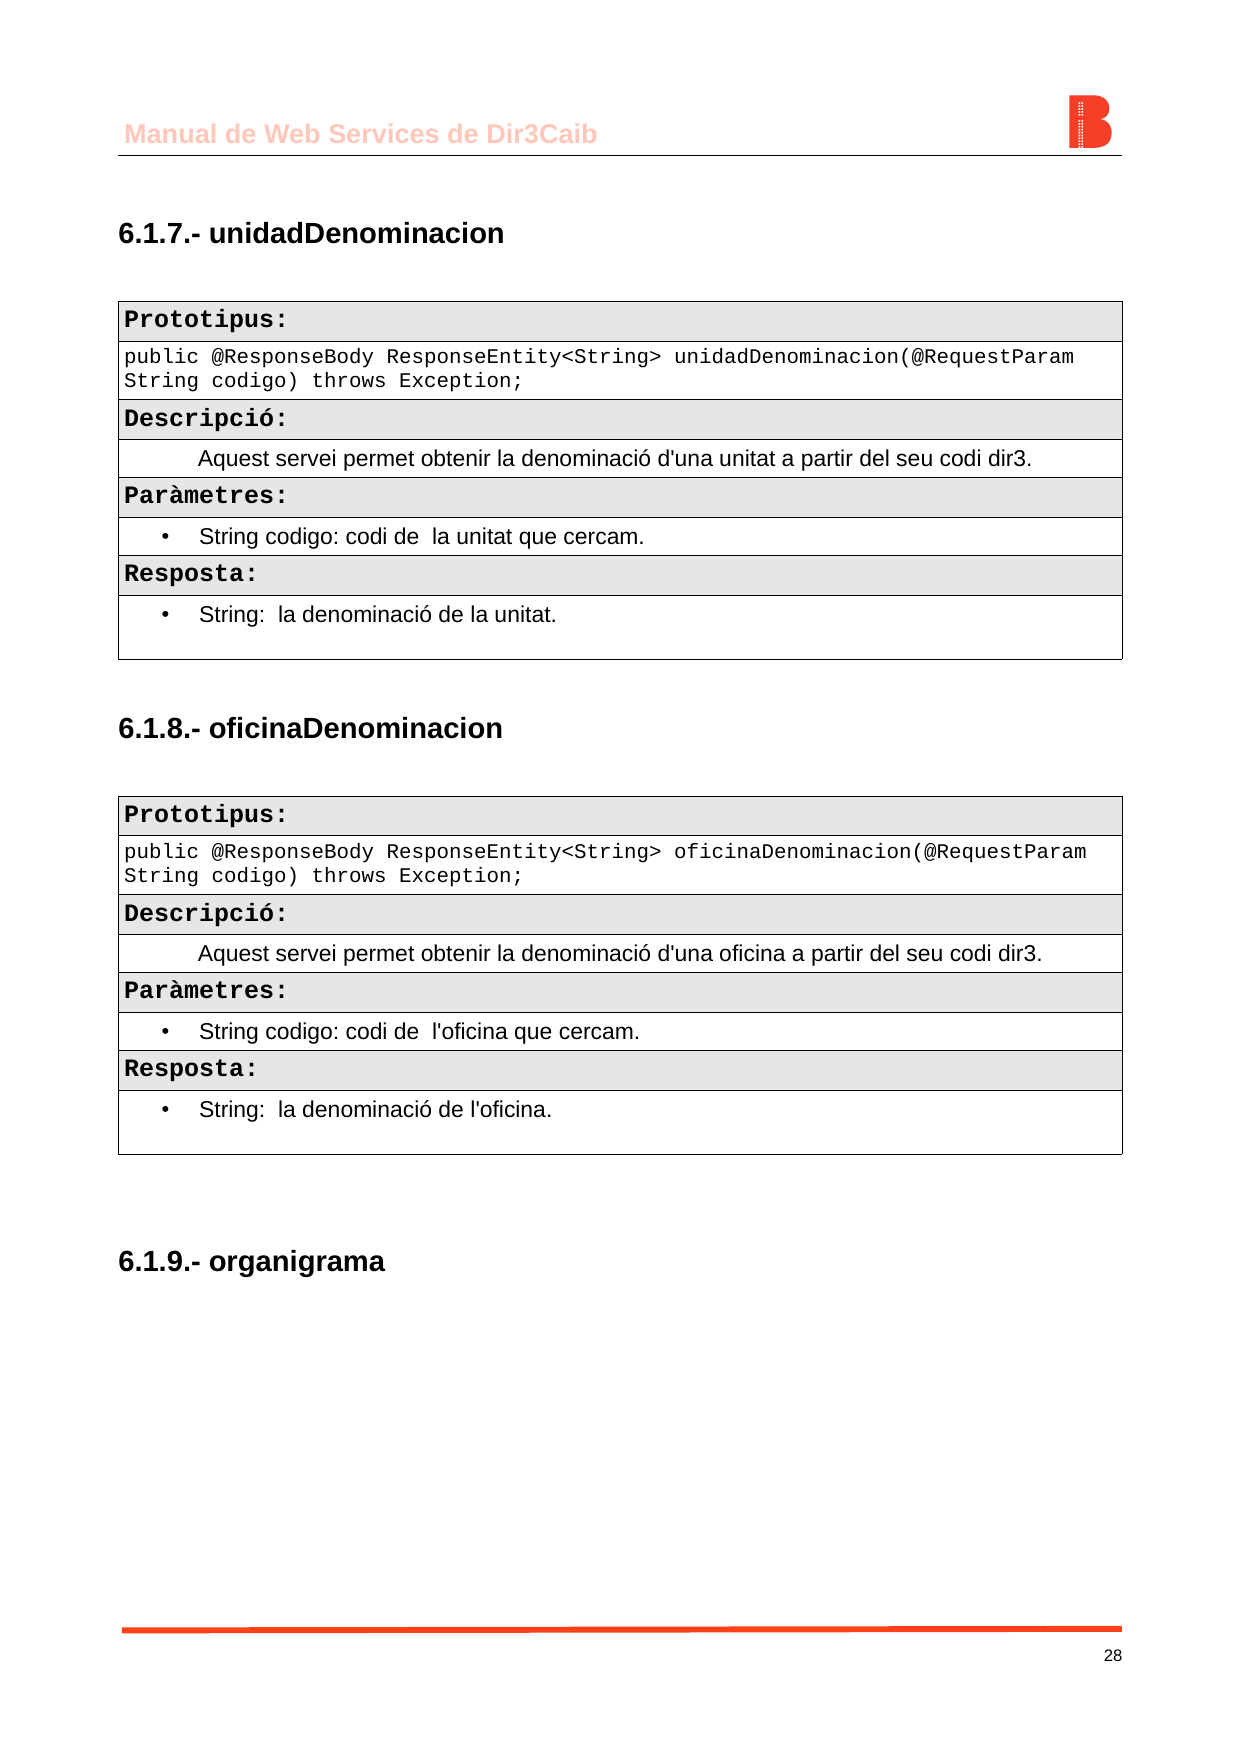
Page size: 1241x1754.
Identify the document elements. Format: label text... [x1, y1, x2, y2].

table_cell Descripció: [119, 400, 1122, 439]
table_cell String: la denominació de la unitat. [119, 596, 1122, 659]
table_cell Aquest servei permet obtenir la denominació d'una oficina a partir del seu codi dir3. [119, 935, 1122, 972]
table_cell String codigo: codi de la unitat que cercam. [119, 518, 1122, 555]
subtitle oficinaDenominacion [118, 711, 1122, 744]
subtitle organigrama [118, 1244, 1122, 1278]
table_cell Aquest servei permet obtenir la denominació d'una unitat a partir del seu codi dir3. [119, 440, 1122, 477]
table_cell Resposta: [119, 1051, 1122, 1090]
table_cell String codigo: codi de l'oficina que cercam. [119, 1013, 1122, 1050]
table_cell Descripció: [119, 895, 1122, 934]
table_cell public @ResponseBody ResponseEntity<String> unidadDenominacion(@RequestParam String codigo) throws Exception; [119, 342, 1122, 399]
subtitle unidadDenominacion [118, 216, 1122, 249]
table_header Prototipus: [119, 302, 1122, 341]
table_cell public @ResponseBody ResponseEntity<String> oficinaDenominacion(@RequestParam String codigo) throws Exception; [119, 836, 1122, 894]
table_cell Paràmetres: [119, 478, 1122, 517]
table_cell Resposta: [119, 556, 1122, 595]
picture [1063, 94, 1117, 150]
table_cell Paràmetres: [119, 973, 1122, 1012]
table_header Prototipus: [119, 797, 1122, 835]
table_cell String: la denominació de l'oficina. [119, 1091, 1122, 1154]
